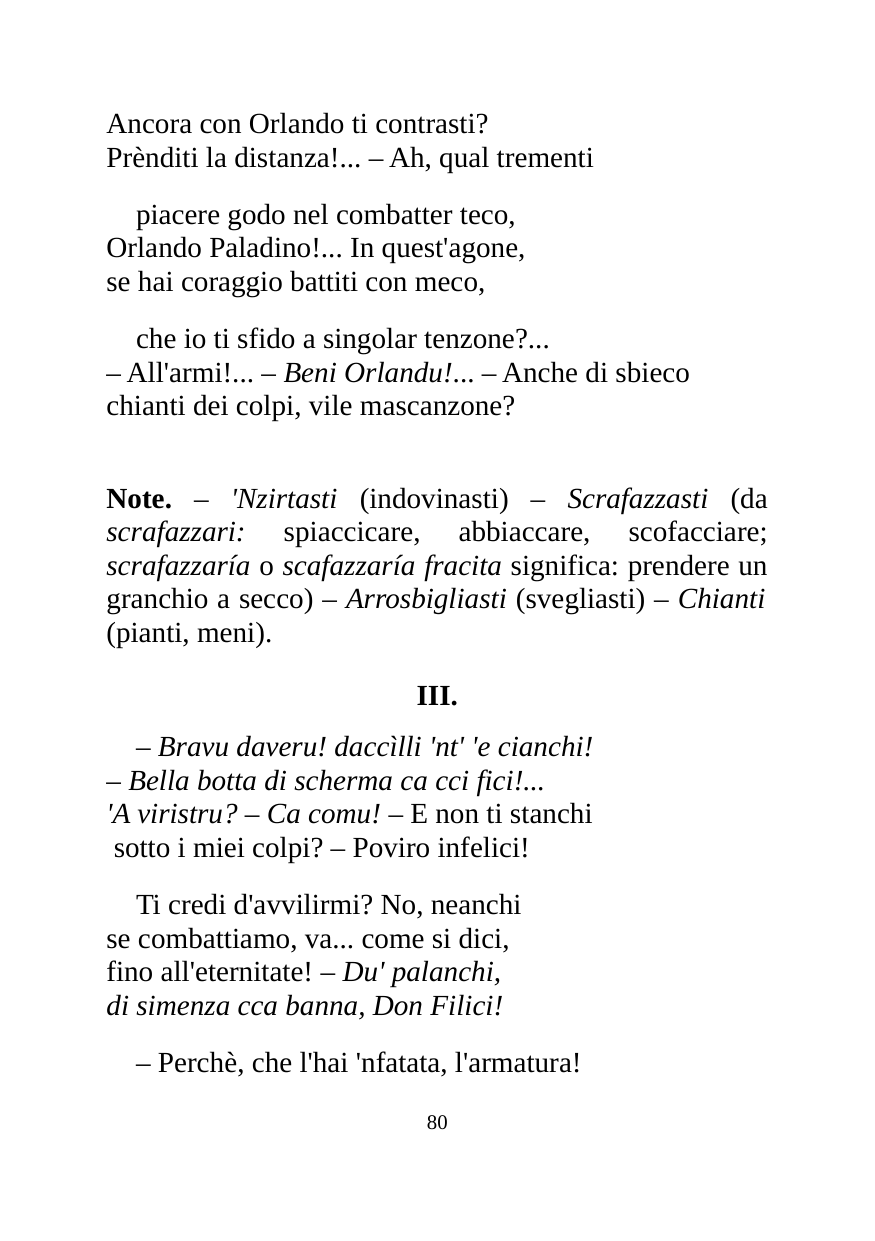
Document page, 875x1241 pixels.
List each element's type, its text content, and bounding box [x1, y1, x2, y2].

text 'A viristru? – Ca comu! – E non ti stanchi [106, 796, 768, 830]
text – Perchè, che l'hai 'nfatata, l'armatura! [106, 1045, 768, 1078]
text piacere godo nel combatter teco, [106, 197, 768, 231]
text chianti dei colpi, vile mascanzone? [106, 388, 768, 422]
text se combattiamo, va... come si dici, [106, 921, 768, 954]
text sotto i miei colpi? – Poviro infelici! [106, 830, 768, 863]
text che io ti sfido a singolar tenzone?... [106, 321, 768, 355]
text – Bravu daveru! daccìlli 'nt' 'e cianchi! [106, 729, 768, 763]
text – Bella botta di scherma ca cci fici!... [106, 763, 768, 796]
text di simenza cca banna, Don Filici! [106, 988, 768, 1021]
text Ti credi d'avvilirmi? No, neanchi [106, 887, 768, 921]
text Orlando Paladino!... In quest'agone, [106, 231, 768, 264]
text Ancora con Orlando ti contrasti? [106, 106, 768, 140]
text Note. – 'Nzirtasti (indovinasti) – Scrafazzasti (da scrafazzari: spiaccicare, abbiaccare, scofacciare; scrafazzaría o scafazzaría fracita significa: prendere un granchio a secco) – Arrosbigliasti (svegliasti) – Chianti (pianti, meni). [106, 481, 768, 649]
text se hai coraggio battiti con meco, [106, 264, 768, 298]
text fino all'eternitate! – Du' palanchi, [106, 954, 768, 988]
text III. [106, 678, 768, 712]
text – All'armi!... – Beni Orlandu!... – Anche di sbieco [106, 355, 768, 388]
text Prènditi la distanza!... – Ah, qual trementi [106, 140, 768, 173]
